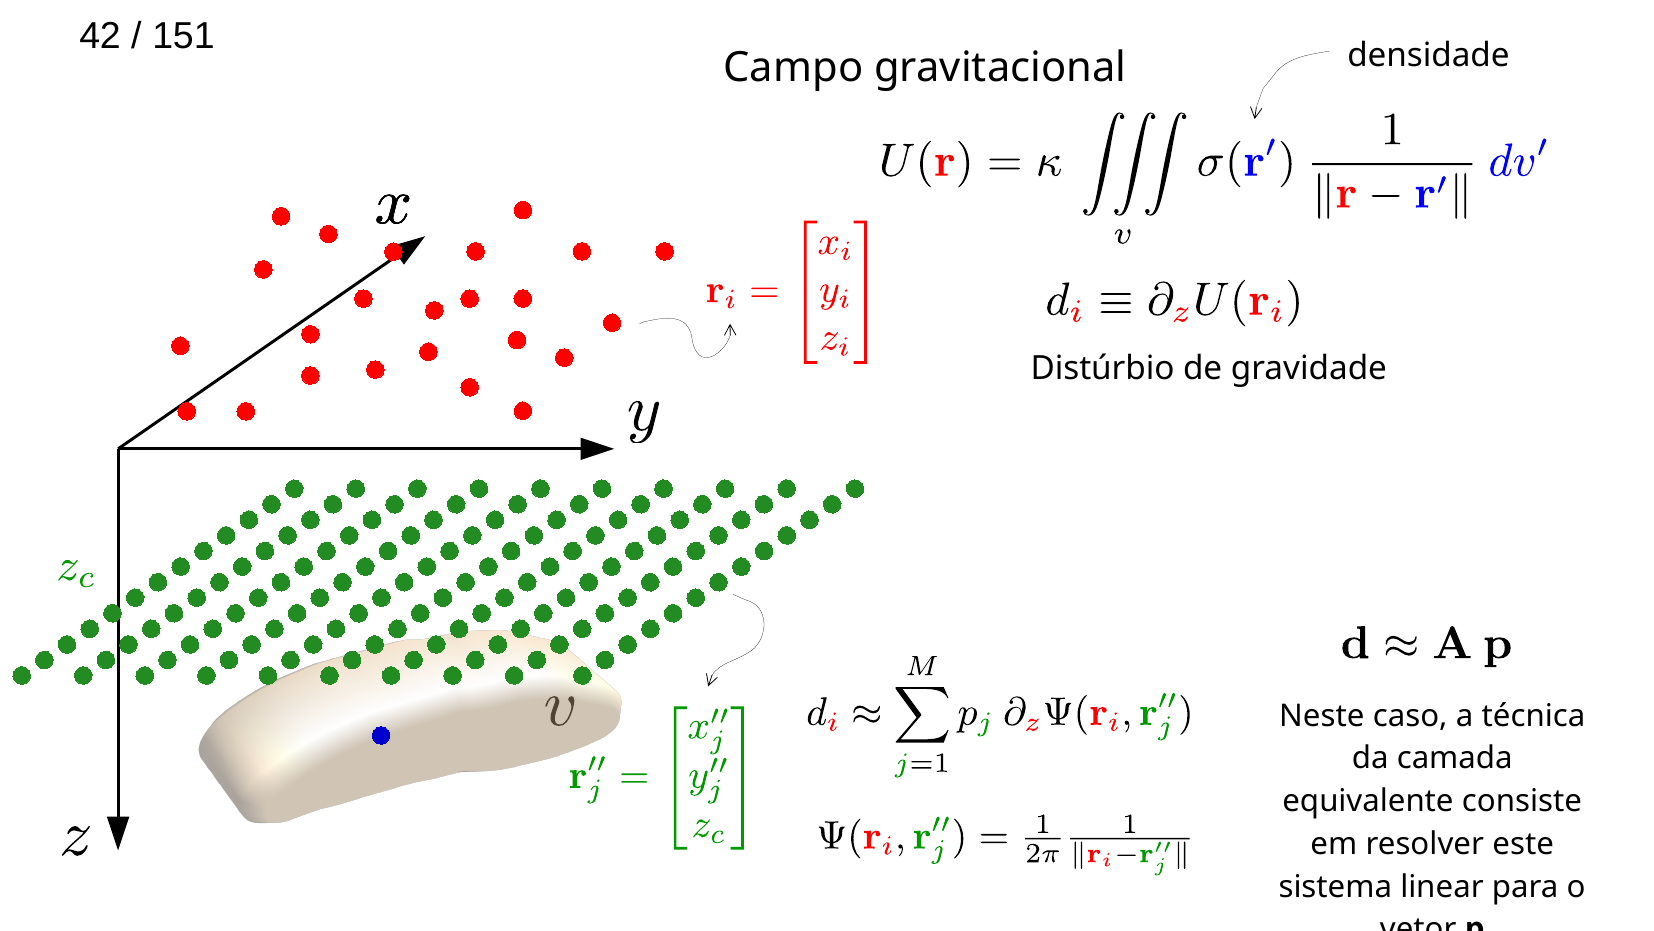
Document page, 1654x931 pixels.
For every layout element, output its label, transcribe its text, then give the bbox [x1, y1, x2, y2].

text_box [301, 510, 320, 529]
text_box [236, 402, 255, 421]
text_box [648, 526, 666, 545]
text_box [333, 573, 352, 592]
text_box [58, 635, 76, 654]
text_box [425, 301, 444, 320]
text_box densidade [1332, 23, 1521, 76]
text_box Neste caso, a técnica da camada equivalente consiste em resolver este sistema linear para o vetor p [1263, 685, 1630, 873]
text_box [319, 225, 338, 243]
picture [704, 112, 1548, 366]
text_box [372, 726, 390, 745]
text_box [823, 495, 842, 514]
text_box [777, 526, 796, 545]
picture [626, 401, 662, 443]
text_box [80, 619, 99, 638]
text_box [456, 573, 475, 592]
text_box [495, 588, 514, 607]
text_box [294, 557, 313, 576]
text_box [395, 573, 413, 592]
text_box [343, 651, 361, 669]
text_box [285, 479, 304, 498]
text_box [513, 289, 532, 308]
text_box [755, 495, 773, 514]
text_box [12, 666, 31, 685]
text_box [349, 604, 368, 623]
text_box [466, 651, 485, 669]
text_box [226, 604, 245, 623]
text_box [427, 635, 446, 654]
text_box [593, 479, 611, 498]
text_box [240, 510, 258, 529]
text_box [340, 526, 359, 545]
text_box [379, 542, 397, 560]
text_box [514, 201, 532, 219]
text_box [641, 619, 660, 638]
text_box [272, 573, 290, 592]
text_box [505, 666, 523, 685]
text_box [518, 573, 537, 592]
text_box [450, 619, 468, 638]
text_box [363, 510, 381, 529]
text_box [586, 526, 605, 545]
text_box [547, 510, 566, 529]
text_box [74, 666, 93, 685]
picture [374, 194, 413, 224]
text_box [171, 557, 190, 576]
text_box [732, 510, 751, 529]
text_box [602, 557, 621, 576]
text_box [320, 666, 339, 685]
text_box [641, 573, 660, 592]
text_box [304, 635, 323, 654]
text_box [419, 342, 438, 361]
text_box [550, 635, 569, 654]
text_box [502, 542, 520, 560]
text_box [262, 495, 281, 514]
text_box Distúrbio de gravidade [1015, 336, 1380, 388]
text_box [194, 542, 213, 560]
text_box [384, 242, 403, 261]
text_box [217, 526, 235, 545]
text_box [846, 479, 864, 498]
text_box [417, 557, 436, 576]
text_box [595, 604, 614, 623]
text_box [732, 557, 751, 576]
text_box [527, 651, 546, 669]
text_box [171, 336, 190, 355]
text_box [579, 573, 598, 592]
text_box [327, 619, 345, 638]
text_box [508, 331, 526, 349]
text_box [356, 557, 375, 576]
text_box [488, 635, 507, 654]
text_box [472, 604, 491, 623]
text_box [531, 479, 550, 498]
text_box [777, 479, 796, 498]
text_box [281, 651, 300, 669]
text_box [716, 479, 734, 498]
text_box [354, 289, 373, 308]
text_box [557, 588, 575, 607]
text_box <number> / 151 [0, 0, 196, 71]
text_box [142, 619, 161, 638]
text_box [664, 557, 682, 576]
text_box [388, 619, 407, 638]
text_box [272, 207, 290, 226]
picture [1043, 278, 1306, 329]
text_box [573, 666, 592, 685]
text_box [265, 619, 284, 638]
text_box [460, 378, 479, 397]
text_box [382, 666, 400, 685]
text_box [197, 666, 216, 685]
text_box [187, 588, 206, 607]
text_box [126, 588, 145, 607]
text_box [259, 666, 277, 685]
text_box [372, 588, 391, 607]
text_box [447, 495, 466, 514]
text_box [401, 526, 420, 545]
text_box [466, 242, 485, 261]
text_box [514, 401, 532, 420]
text_box [324, 495, 342, 514]
text_box [249, 588, 268, 607]
text_box [346, 479, 365, 498]
picture [1340, 626, 1513, 668]
text_box [158, 651, 177, 669]
text_box [177, 402, 196, 421]
text_box [508, 495, 527, 514]
text_box [149, 573, 167, 592]
text_box [609, 510, 627, 529]
text_box [301, 366, 320, 385]
text_box [654, 479, 673, 498]
text_box [525, 526, 543, 545]
text_box [135, 666, 154, 685]
text_box [463, 526, 482, 545]
text_box [288, 604, 306, 623]
text_box [301, 325, 320, 344]
picture [56, 560, 95, 588]
text_box [165, 604, 183, 623]
text_box [541, 557, 559, 576]
text_box [254, 260, 273, 279]
text_box [440, 542, 459, 560]
text_box [385, 495, 404, 514]
text_box [220, 651, 238, 669]
text_box [408, 479, 427, 498]
text_box [670, 510, 689, 529]
text_box [317, 542, 336, 560]
text_box [686, 542, 705, 560]
picture [816, 814, 1190, 876]
text_box [470, 479, 488, 498]
text_box [618, 588, 637, 607]
text_box [534, 604, 553, 623]
text_box [366, 360, 385, 379]
text_box Campo gravitacional [708, 29, 1112, 91]
text_box [365, 635, 384, 654]
text_box [625, 542, 644, 560]
text_box [664, 604, 682, 623]
text_box [655, 242, 674, 261]
text_box [404, 651, 423, 669]
text_box [596, 651, 614, 669]
text_box [203, 619, 222, 638]
text_box [555, 348, 574, 367]
text_box [686, 588, 705, 607]
picture [806, 656, 1194, 778]
text_box [256, 542, 274, 560]
text_box [424, 510, 443, 529]
text_box [709, 573, 728, 592]
text_box [119, 635, 138, 654]
text_box [97, 651, 115, 669]
text_box [800, 510, 819, 529]
text_box [563, 542, 582, 560]
text_box [486, 510, 504, 529]
picture [566, 704, 759, 852]
text_box [511, 619, 530, 638]
text_box [210, 573, 229, 592]
picture [59, 826, 93, 856]
text_box [570, 495, 589, 514]
text_box [603, 313, 621, 332]
text_box [242, 635, 261, 654]
text_box [278, 526, 297, 545]
text_box [103, 604, 122, 623]
text_box [181, 635, 199, 654]
text_box [443, 666, 462, 685]
text_box [618, 635, 637, 654]
text_box [460, 289, 479, 308]
text_box [310, 588, 329, 607]
text_box [631, 495, 650, 514]
text_box [479, 557, 498, 576]
text_box [693, 495, 712, 514]
text_box [573, 619, 592, 638]
text_box [434, 588, 452, 607]
text_box [411, 604, 430, 623]
text_box [573, 242, 591, 261]
text_box [233, 557, 252, 576]
text_box [35, 651, 54, 669]
text_box [709, 526, 728, 545]
text_box [755, 542, 773, 560]
